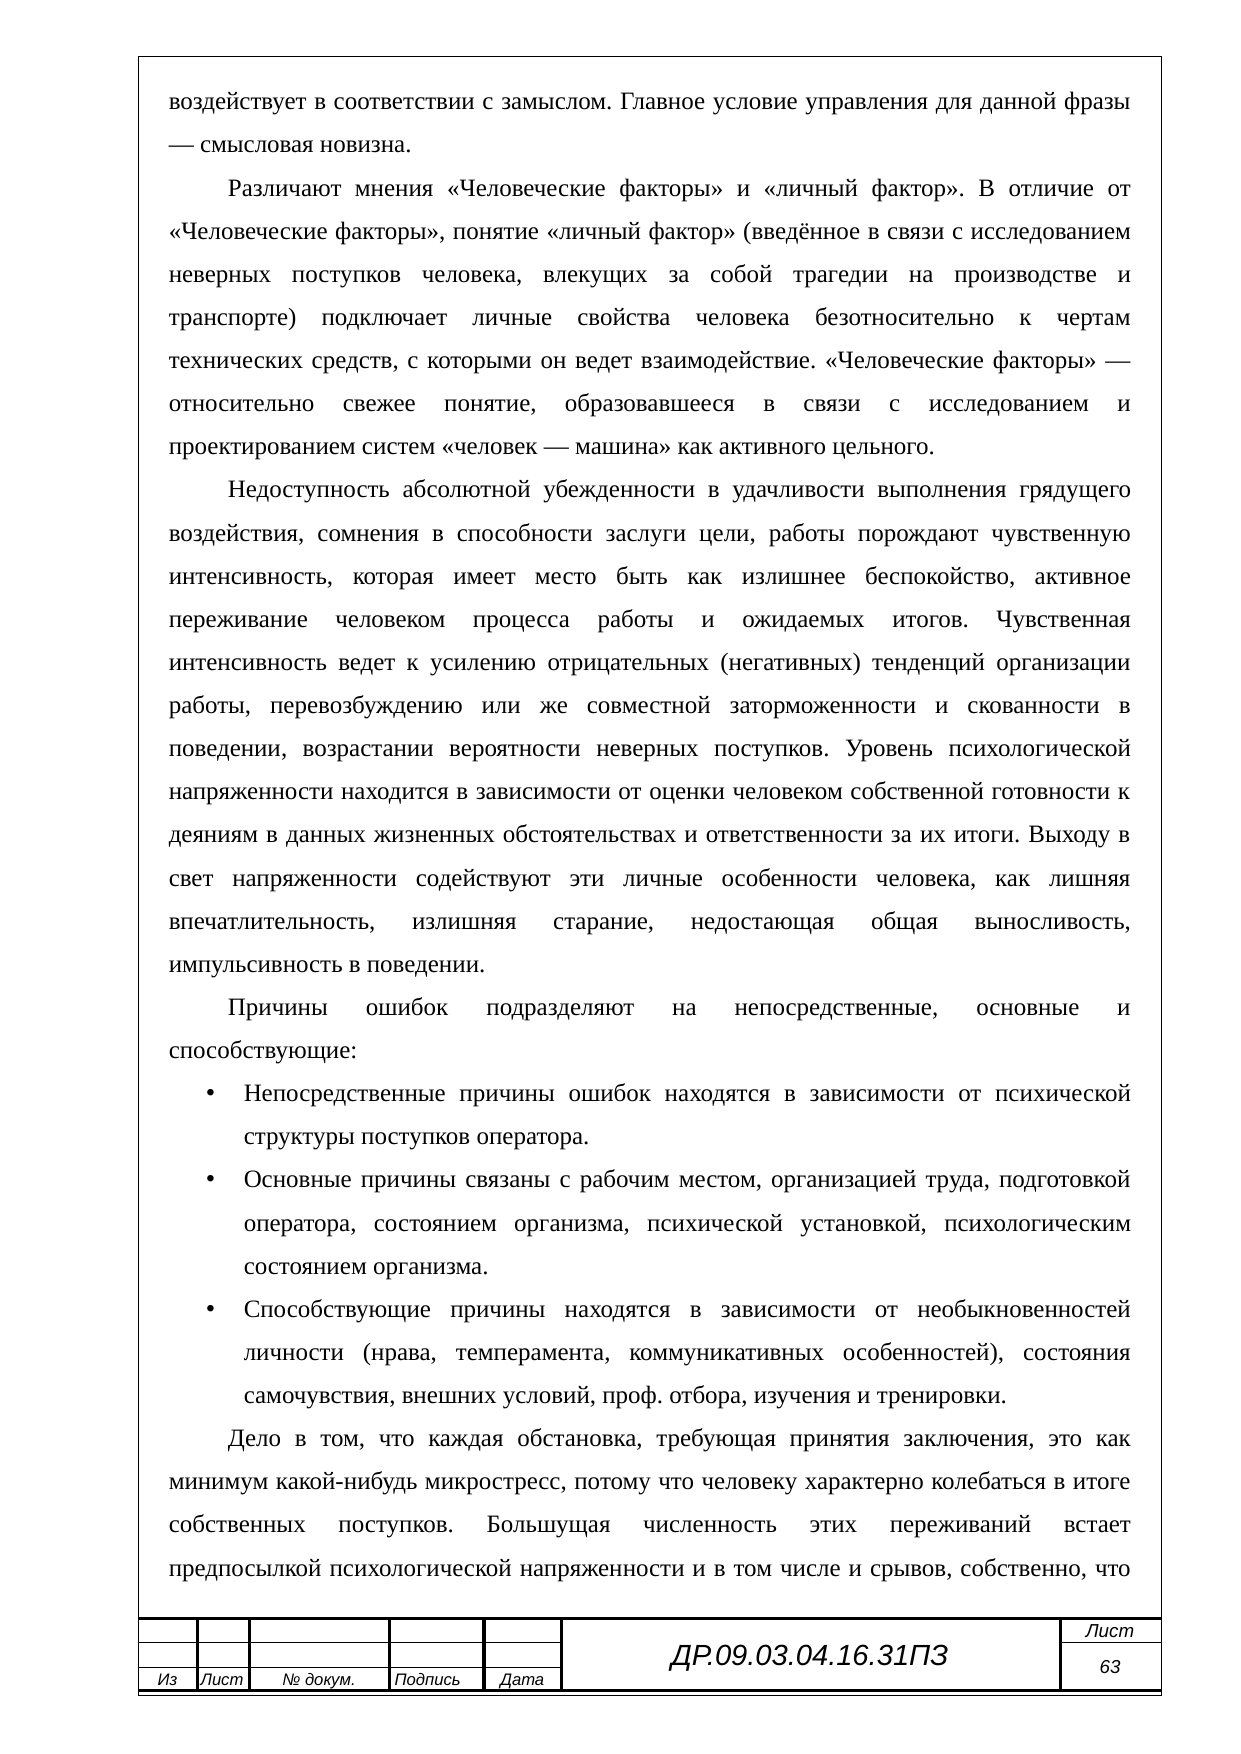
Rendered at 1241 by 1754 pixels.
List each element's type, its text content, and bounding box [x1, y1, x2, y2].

text Дело в том, что каждая обстановка, требующая принятия заключения, это как минимум какой-нибудь микростресс, потому что человеку характерно колебаться в итоге собственных поступков. Большущая численность этих переживаний встает предпосылкой психологической напряженности и в том числе и срывов, собственно, что [168, 1423, 1132, 1581]
list Способствующие причины находятся в зависимости от необыкновенностей личности (нрава, темперамента, коммуникативных особенностей), состояния самочувствия, внешних условий, проф. отбора, изучения и тренировки. [206, 1294, 1132, 1409]
list Основные причины связаны с рабочим местом, организацией труда, подготовкой оператора, состоянием организма, психической установкой, психологическим состоянием организма. [206, 1164, 1132, 1279]
text Различают мнения «Человеческие факторы» и «личный фактор». В отличие от «Человеческие факторы», понятие «личный фактор» (введённое в связи с исследованием неверных поступков человека, влекущих за собой трагедии на производстве и транспорте) подключает личные свойства человека безотносительно к чертам технических средств, с которыми он ведет взаимодействие. «Человеческие факторы» — относительно свежее понятие, образовавшееся в связи с исследованием и проектированием систем «человек — машина» как активного цельного. [168, 173, 1132, 460]
list Непосредственные причины ошибок находятся в зависимости от психической структуры поступков оператора. [206, 1078, 1132, 1150]
text Недоступность абсолютной убежденности в удачливости выполнения грядущего воздействия, сомнения в способности заслуги цели, работы порождают чувственную интенсивность, которая имеет место быть как излишнее беспокойство, активное переживание человеком процесса работы и ожидаемых итогов. Чувственная интенсивность ведет к усилению отрицательных (негативных) тенденций организации работы, перевозбуждению или же совместной заторможенности и скованности в поведении, возрастании вероятности неверных поступков. Уровень психологической напряженности находится в зависимости от оценки человеком собственной готовности к деяниям в данных жизненных обстоятельствах и ответственности за их итоги. Выходу в свет напряженности содействуют эти личные особенности человека, как лишняя впечатлительность, излишняя старание, недостающая общая выносливость, импульсивность в поведении. [168, 474, 1132, 978]
text воздействует в соответствии с замыслом. Главное условие управления для данной фразы — смысловая новизна. [168, 86, 1132, 158]
text Причины ошибок подразделяют на непосредственные, основные и способствующие: [168, 992, 1132, 1064]
